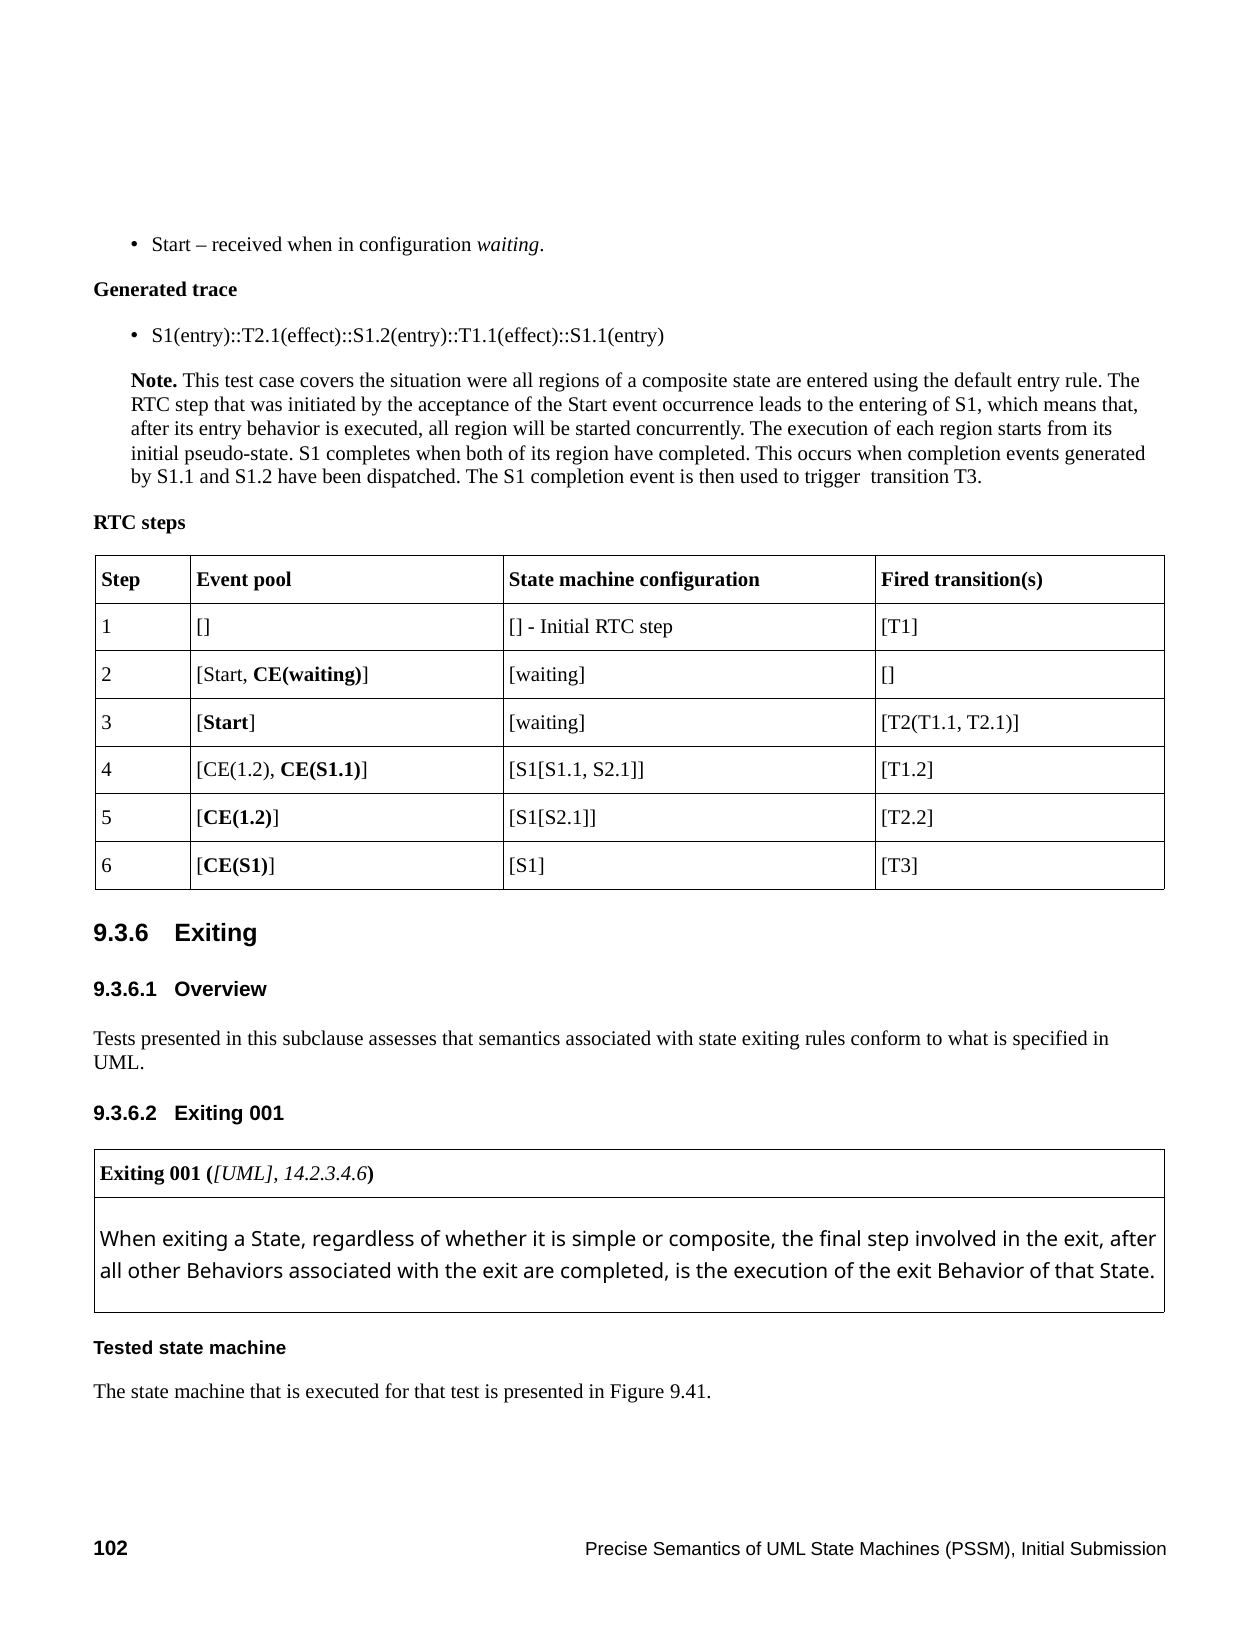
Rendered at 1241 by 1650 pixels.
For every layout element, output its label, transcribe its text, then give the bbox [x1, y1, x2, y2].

table_cell [waiting] [504, 699, 875, 746]
text Note. This test case covers the situation were all regions of a composite state are entered using the default entry rule. The RTC step that was initiated by the acceptance of the Start event occurrence leads to the entering of S1, which means that, after its entry behavior is executed, all region will be started concurrently. The execution of each region starts from its initial pseudo-state. S1 completes when both of its region have completed. This occurs when completion events generated by S1.1 and S1.2 have been dispatched. The S1 completion event is then used to trigger transition T3. [131, 368, 1164, 488]
table_cell [S1[S1.1, S2.1]] [504, 747, 875, 793]
list Start – received when in configuration waiting. [131, 231, 1164, 256]
table_cell 2 [96, 651, 190, 698]
table_cell [] - Initial RTC step [504, 604, 875, 650]
table_cell 3 [96, 699, 190, 746]
table_cell [Start] [191, 699, 503, 746]
table_header Event pool [191, 556, 503, 602]
table_cell 6 [96, 842, 190, 889]
table_cell [T3] [876, 842, 1164, 889]
table_cell [T2.2] [876, 794, 1164, 841]
table_cell [Start, CE(waiting)] [191, 651, 503, 698]
table_cell [T1.2] [876, 747, 1164, 793]
table_cell [T2(T1.1, T2.1)] [876, 699, 1164, 746]
text RTC steps [93, 509, 1164, 534]
table_header Step [96, 556, 190, 602]
table_header Exiting 001 ([UML], 14.2.3.4.6) [95, 1150, 1164, 1197]
table_cell [] [876, 651, 1164, 698]
table_cell 5 [96, 794, 190, 841]
table_cell [CE(S1)] [191, 842, 503, 889]
table_cell [CE(1.2), CE(S1.1)] [191, 747, 503, 793]
table_cell [S1[S2.1]] [504, 794, 875, 841]
subtitle Exiting 001 [93, 1099, 1164, 1124]
table_cell [] [191, 604, 503, 650]
subtitle Tested state machine [93, 1337, 1164, 1358]
text Generated trace [93, 277, 1164, 301]
subtitle Exiting [93, 918, 1164, 947]
list S1(entry)::T2.1(effect)::S1.2(entry)::T1.1(effect)::S1.1(entry) [131, 322, 1164, 347]
table_cell When exiting a State, regardless of whether it is simple or composite, the final step involved in the exit, after all other Behaviors associated with the exit are completed, is the execution of the exit Behavior of that State. [95, 1198, 1164, 1312]
table_cell 1 [96, 604, 190, 650]
subtitle Overview [93, 976, 1164, 1001]
table_header State machine configuration [504, 556, 875, 602]
table_cell [CE(1.2)] [191, 794, 503, 841]
table_cell [T1] [876, 604, 1164, 650]
table_cell [waiting] [504, 651, 875, 698]
table_cell [S1] [504, 842, 875, 889]
table_cell 4 [96, 747, 190, 793]
table_header Fired transition(s) [876, 556, 1164, 602]
text The state machine that is executed for that test is presented in Figure 9.41. [93, 1379, 1164, 1403]
text Tests presented in this subclause assesses that semantics associated with state exiting rules conform to what is specified in UML. [93, 1026, 1164, 1074]
